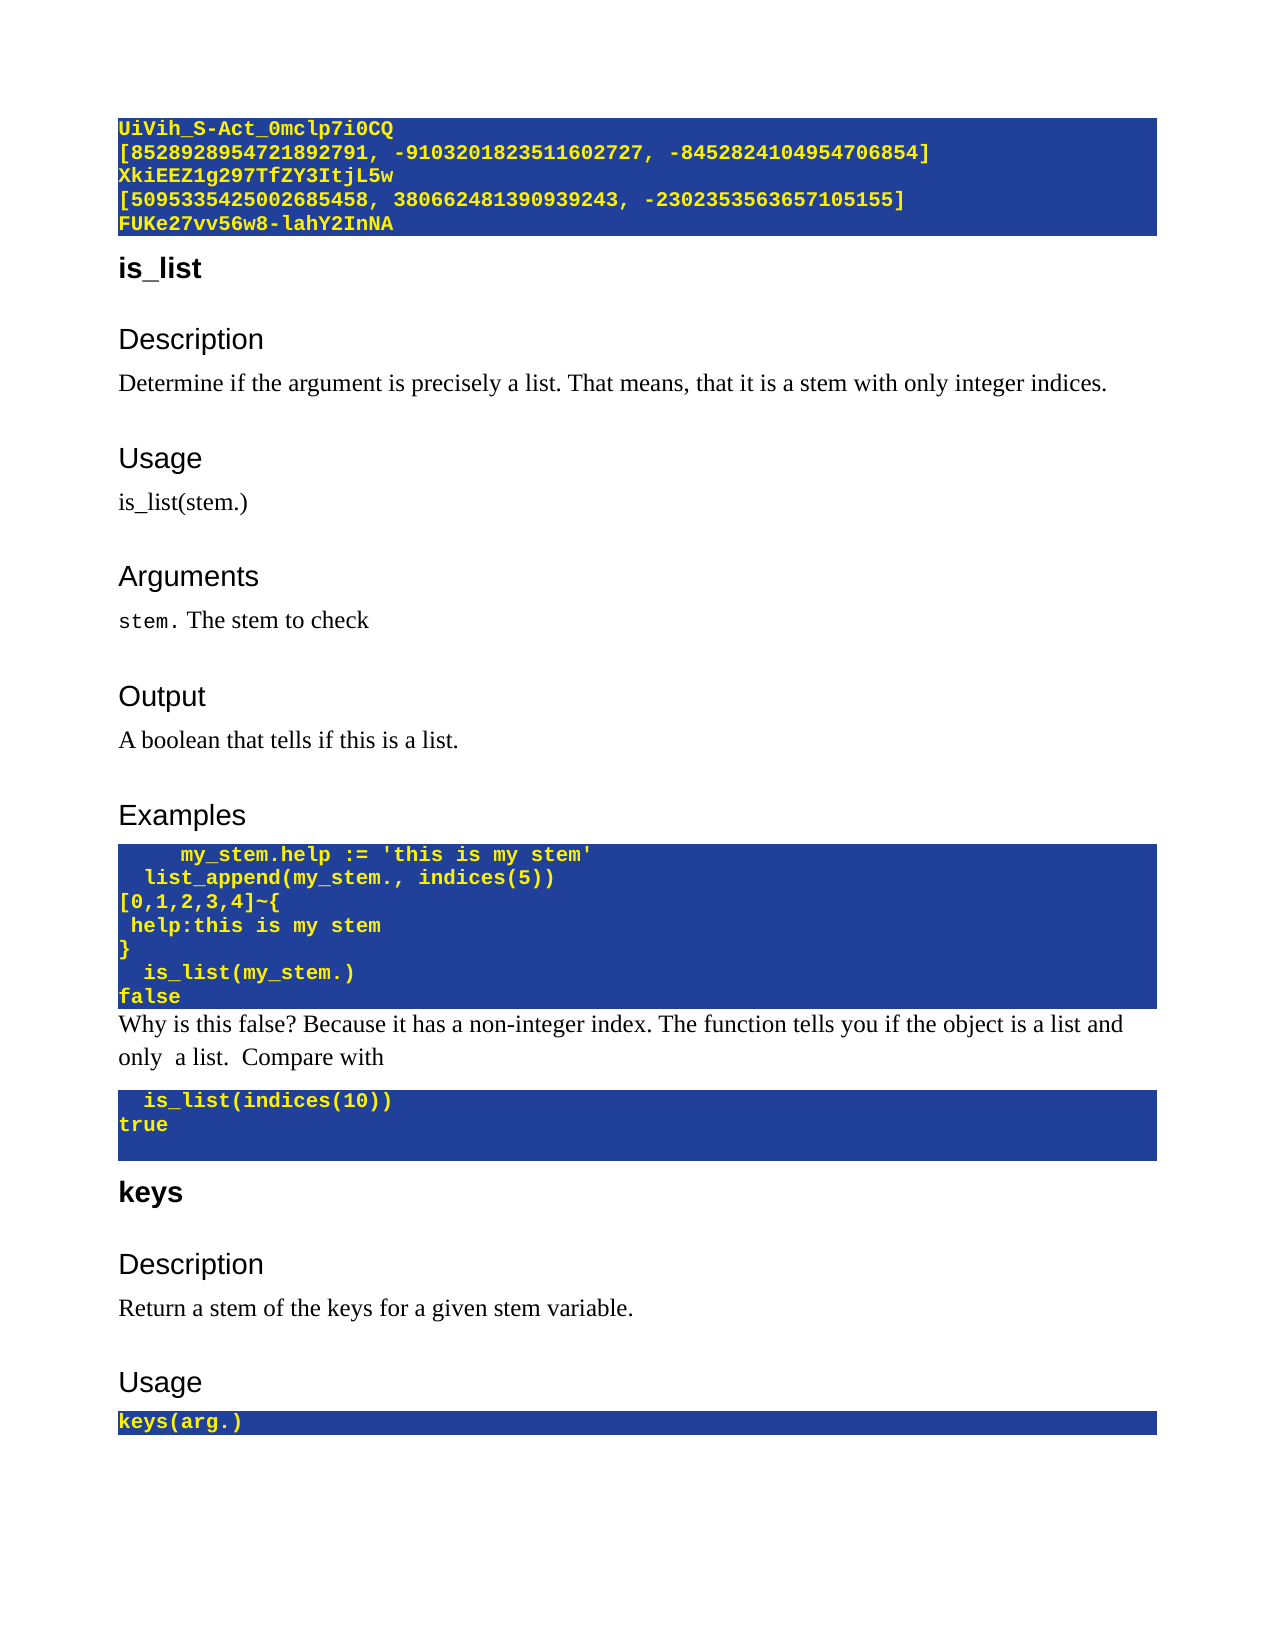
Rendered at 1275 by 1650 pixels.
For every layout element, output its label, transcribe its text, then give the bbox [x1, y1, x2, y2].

text [5095335425002685458, 380662481390939243, -2302353563657105155] [118, 189, 1157, 213]
text Return a stem of the keys for a given stem variable. [118, 1293, 1157, 1321]
text keys(arg.) [118, 1411, 1157, 1435]
text Why is this false? Because it has a non-integer index. The function tells you if the object is a list and only a list. Compare with [118, 1009, 1157, 1071]
text FUKe27vv56w8-lahY2InNA [118, 213, 1157, 236]
text XkiEEZ1g297TfZY3ItjL5w [118, 165, 1157, 189]
text is_list(stem.) [118, 487, 1157, 516]
text help:this is my stem [118, 915, 1157, 938]
text [0,1,2,3,4]~{ [118, 891, 1157, 915]
text my_stem.help := 'this is my stem' [118, 844, 1157, 867]
text true [118, 1113, 1157, 1137]
text UiVih_S-Act_0mclp7i0CQ [118, 118, 1157, 142]
subtitle Usage [118, 1365, 1157, 1399]
subtitle Description [118, 322, 1157, 356]
text list_append(my_stem., indices(5)) [118, 867, 1157, 891]
subtitle is_list [118, 251, 1157, 285]
text } [118, 938, 1157, 962]
text stem. The stem to check [118, 606, 1157, 635]
text A boolean that tells if this is a list. [118, 725, 1157, 754]
subtitle Examples [118, 798, 1157, 831]
text is_list(my_stem.) [118, 962, 1157, 986]
subtitle Output [118, 679, 1157, 713]
text [8528928954721892791, -9103201823511602727, -8452824104954706854] [118, 142, 1157, 165]
subtitle keys [118, 1175, 1157, 1209]
text Determine if the argument is precisely a list. That means, that it is a stem with only integer indices. [118, 368, 1157, 397]
subtitle Usage [118, 441, 1157, 474]
text is_list(indices(10)) [118, 1090, 1157, 1113]
subtitle Arguments [118, 559, 1157, 593]
subtitle Description [118, 1247, 1157, 1280]
text false [118, 986, 1157, 1009]
